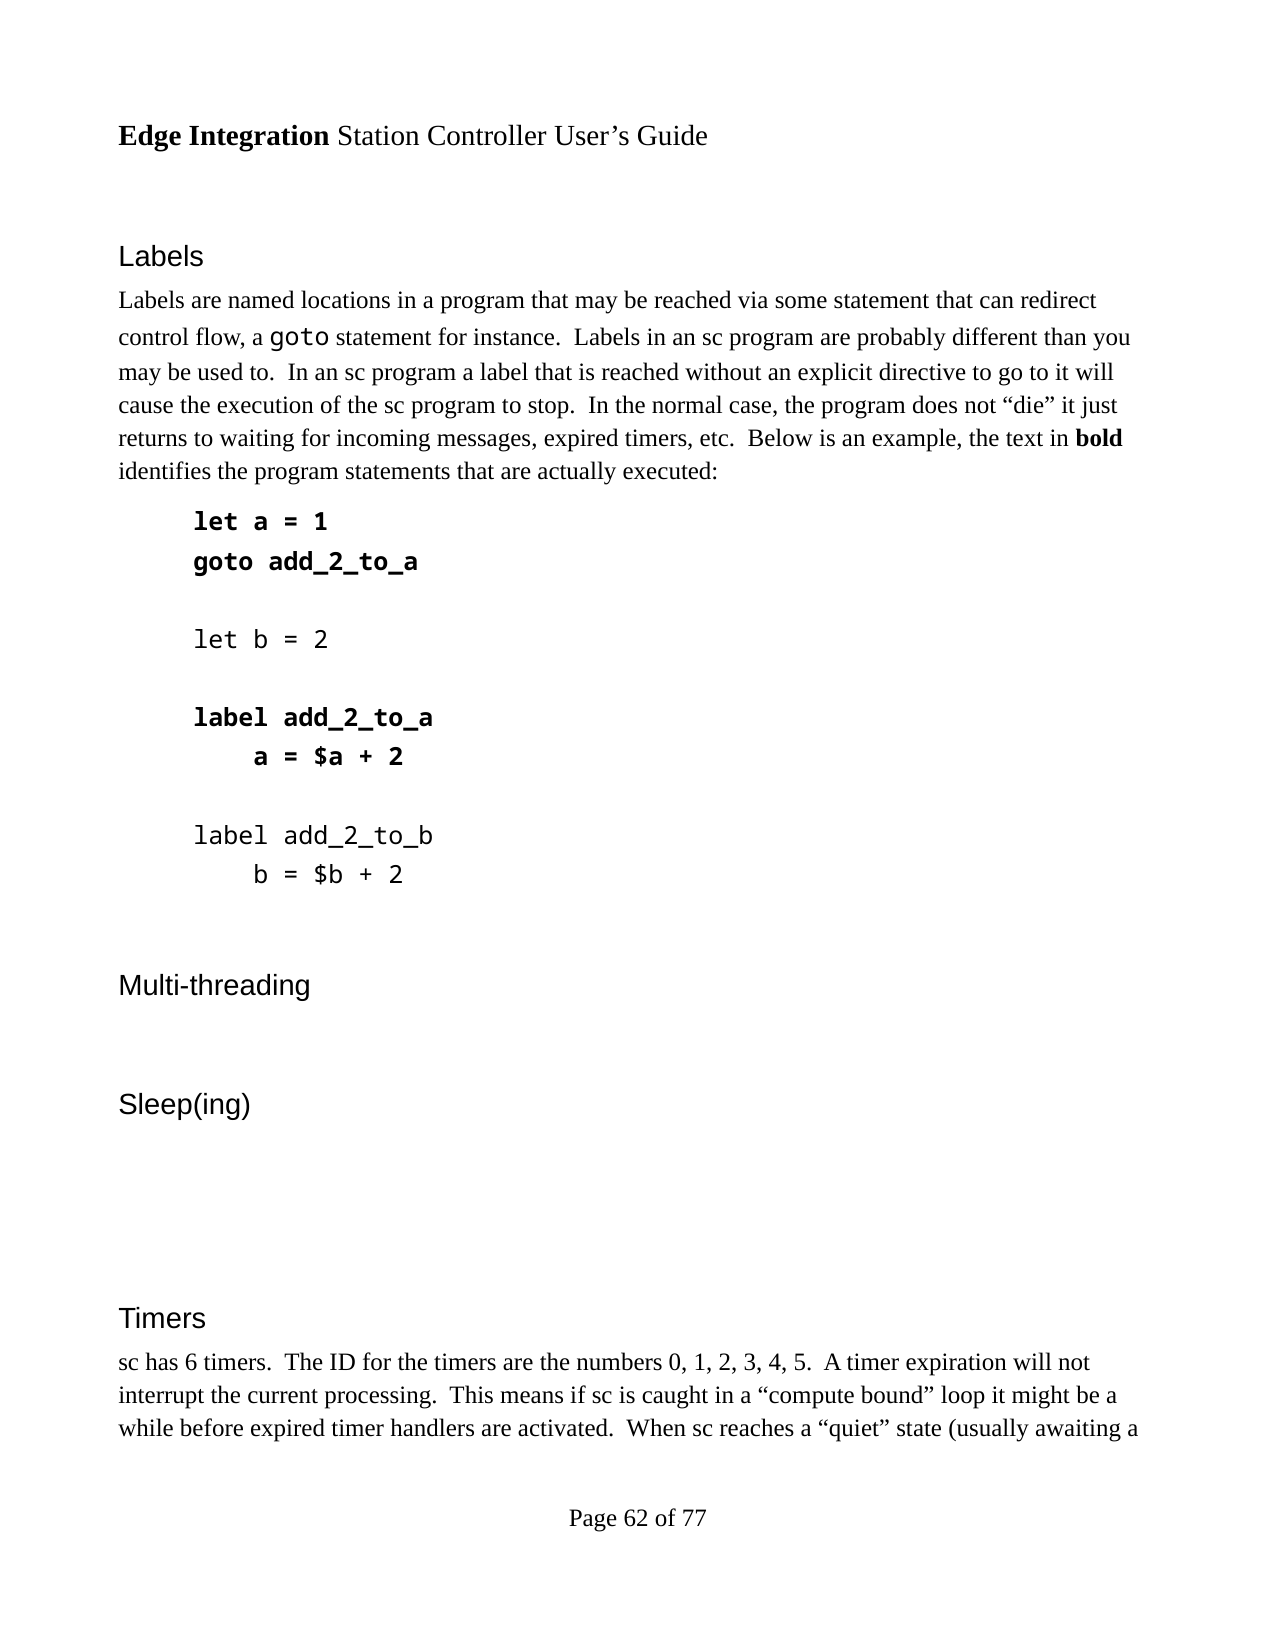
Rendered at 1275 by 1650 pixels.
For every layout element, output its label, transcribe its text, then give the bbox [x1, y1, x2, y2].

subtitle Sleep(ing) [118, 1087, 1157, 1121]
subtitle Labels [118, 239, 1157, 273]
text let b = 2 [193, 622, 1157, 656]
subtitle Timers [118, 1301, 1157, 1334]
text sc has 6 timers. The ID for the timers are the numbers 0, 1, 2, 3, 4, 5. A timer expiration will not interrupt the current processing. This means if sc is caught in a “compute bound” loop it might be a while before expired timer handlers are activated. When sc reaches a “quiet” state (usually awaiting a [118, 1347, 1157, 1442]
subtitle Multi-threading [118, 968, 1157, 1002]
text b = $b + 2 [193, 857, 1157, 891]
text label add_2_to_b [193, 817, 1157, 851]
text Labels are named locations in a program that may be reached via some statement that can redirect control flow, a goto statement for instance. Labels in an sc program are probably different than you may be used to. In an sc program a label that is reached without an explicit directive to go to it will cause the execution of the sc program to stop. In the normal case, the program does not “die” it just returns to waiting for incoming messages, expired timers, etc. Below is an example, the text in bold identifies the program statements that are actually executed: [118, 285, 1157, 485]
text goto add_2_to_a [193, 543, 1157, 577]
text let a = 1 [193, 504, 1157, 538]
text a = $a + 2 [193, 739, 1157, 773]
text label add_2_to_a [193, 700, 1157, 734]
